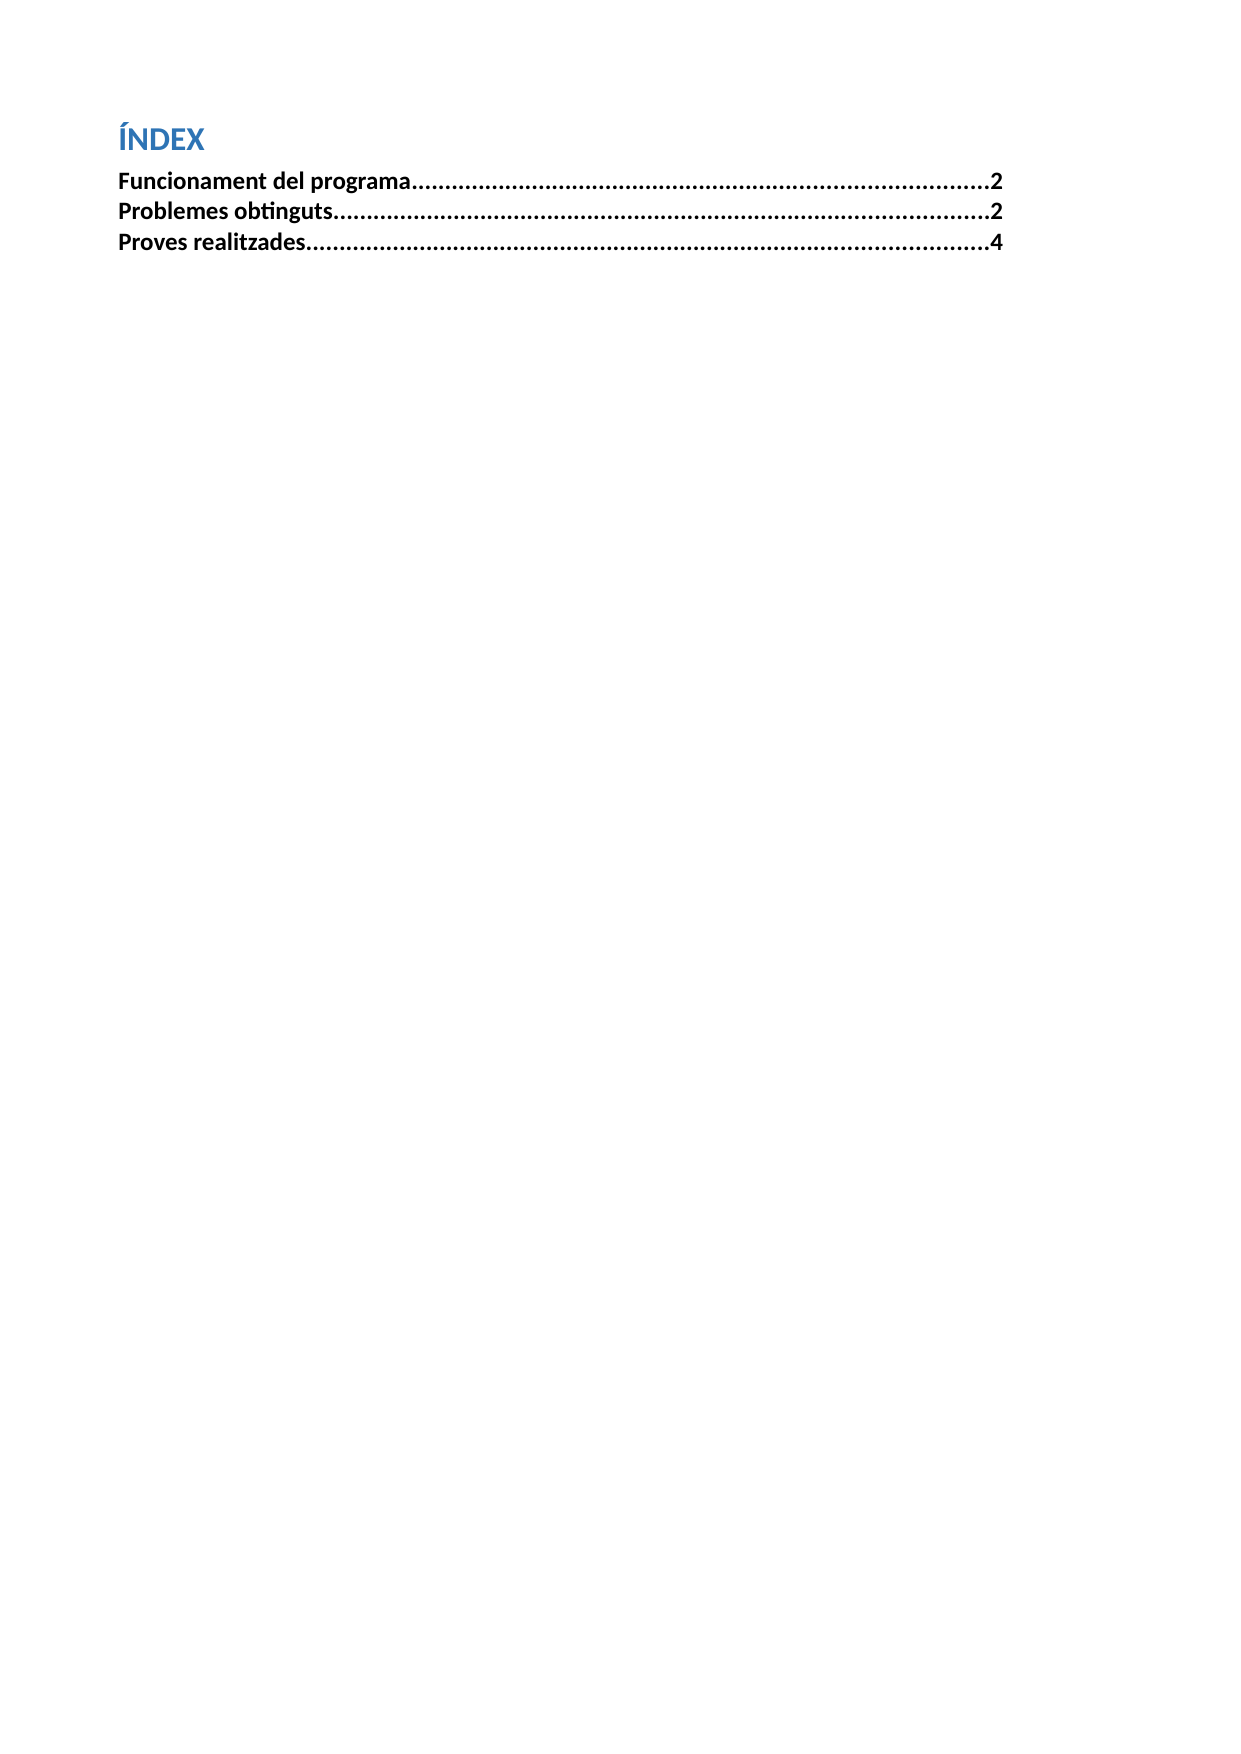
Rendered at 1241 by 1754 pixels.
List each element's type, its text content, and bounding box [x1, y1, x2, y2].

text ÍNDEX [118, 118, 1122, 159]
text Funcionament del programa 2 Problemes obtinguts 2 Proves realitzades 4 [118, 165, 1122, 256]
